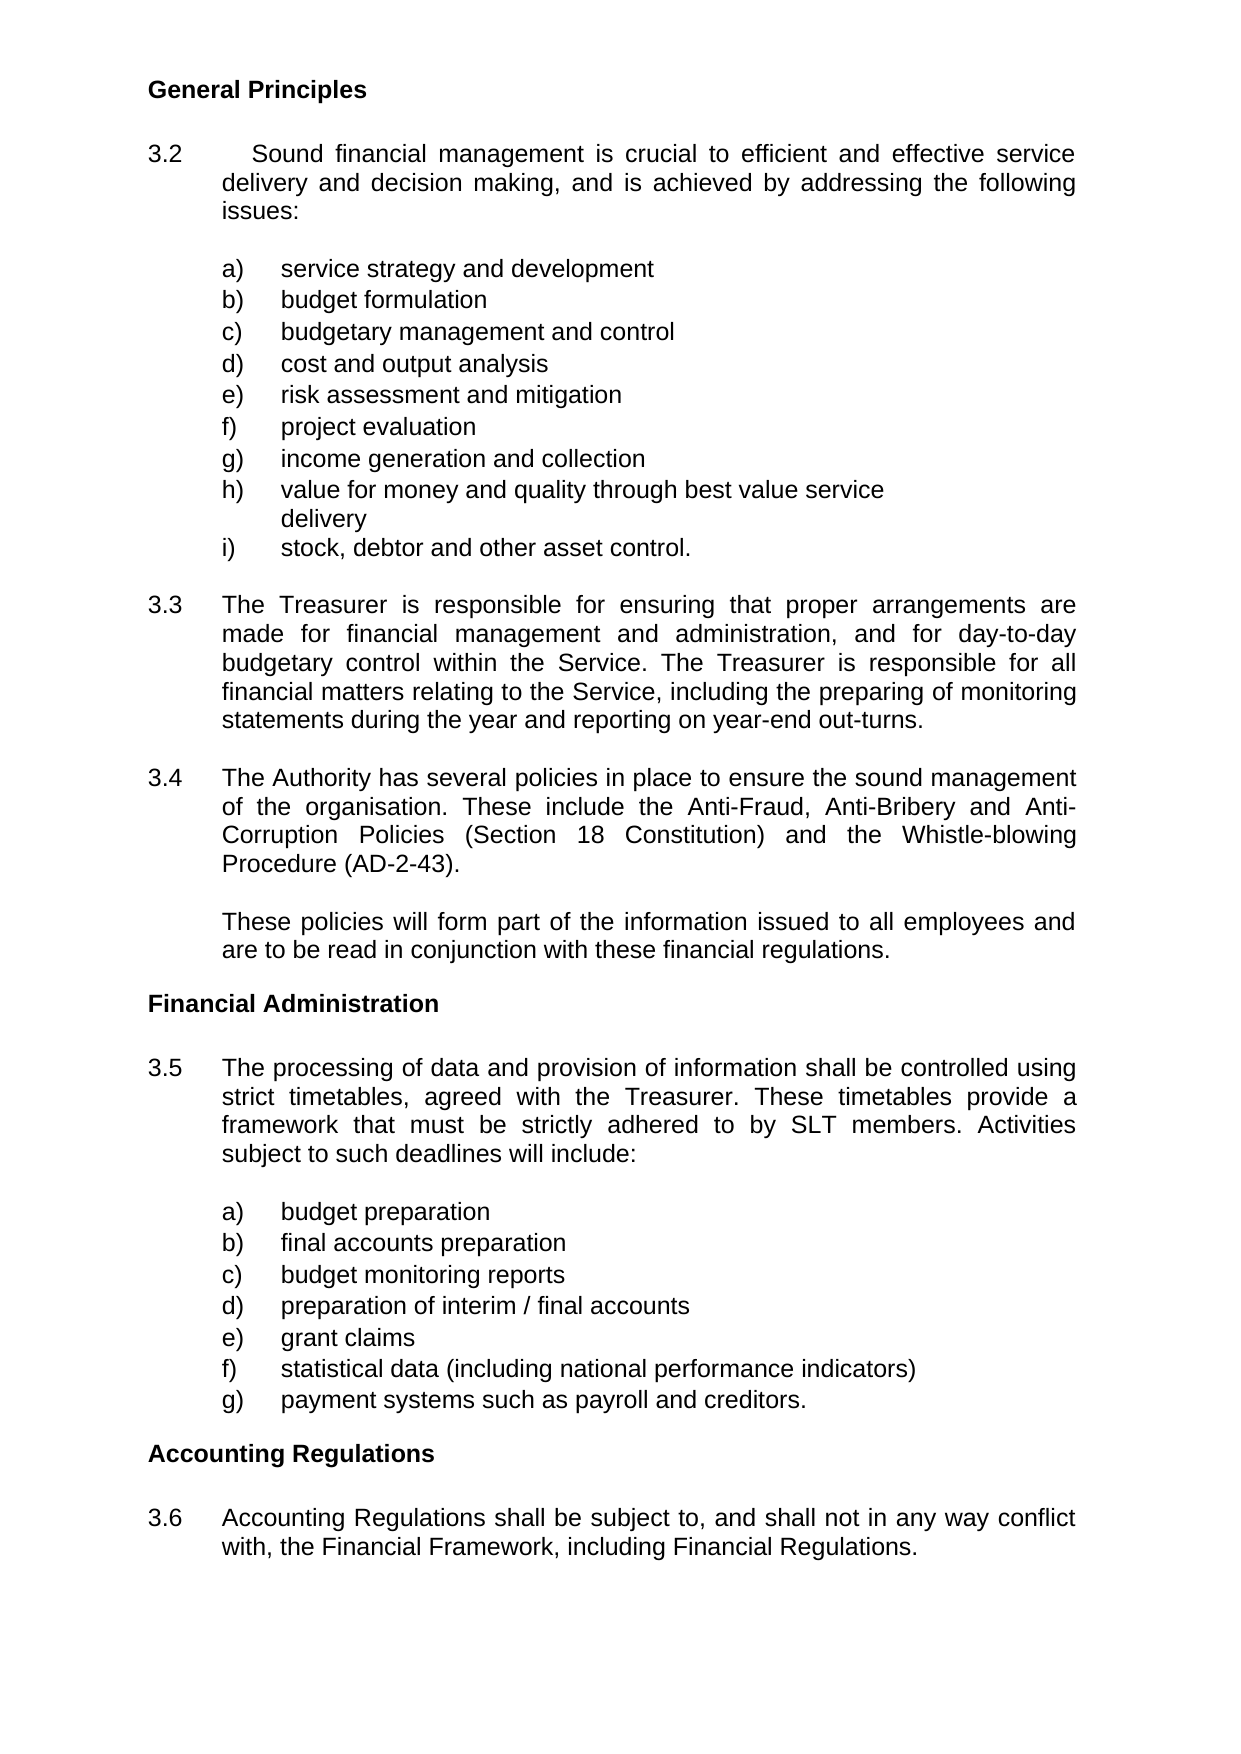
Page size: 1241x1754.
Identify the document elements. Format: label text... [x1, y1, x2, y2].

subtitle General Principles [148, 75, 1078, 104]
text c) budget monitoring reports [222, 1259, 1078, 1288]
text a) budget preparation [222, 1197, 1078, 1225]
text g) payment systems such as payroll and creditors. [222, 1385, 1078, 1414]
text 3.2 Sound financial management is crucial to efficient and effective service delivery and decision making, and is achieved by addressing the following issues: [148, 139, 1078, 225]
subtitle Financial Administration [148, 989, 1078, 1018]
text c) budgetary management and control [222, 317, 1078, 346]
text delivery [222, 504, 1078, 533]
text These policies will form part of the information issued to all employees and are to be read in conjunction with these financial regulations. [222, 907, 1078, 964]
text 3.6 Accounting Regulations shall be subject to, and shall not in any way conflict with, the Financial Framework, including Financial Regulations. [148, 1503, 1078, 1560]
text h) value for money and quality through best value service [222, 475, 1078, 504]
text a) service strategy and development [222, 254, 1078, 282]
list stock, debtor and other asset control. [222, 533, 1078, 562]
subtitle Accounting Regulations [148, 1439, 1078, 1468]
text f) project evaluation [222, 412, 1078, 441]
text e) grant claims [222, 1322, 1078, 1351]
text d) preparation of interim / final accounts [222, 1291, 1078, 1320]
text b) final accounts preparation [222, 1228, 1078, 1257]
text g) income generation and collection [222, 444, 1078, 472]
text 3.5 The processing of data and provision of information shall be controlled using strict timetables, agreed with the Treasurer. These timetables provide a framework that must be strictly adhered to by SLT members. Activities subject to such deadlines will include: [148, 1053, 1078, 1168]
text e) risk assessment and mitigation [222, 380, 1078, 409]
text 3.4 The Authority has several policies in place to ensure the sound management of the organisation. These include the Anti-Fraud, Anti-Bribery and Anti-Corruption Policies (Section 18 Constitution) and the Whistle-blowing Procedure (AD-2-43). [148, 763, 1078, 878]
text d) cost and output analysis [222, 349, 1078, 377]
text 3.3 The Treasurer is responsible for ensuring that proper arrangements are made for financial management and administration, and for day-to-day budgetary control within the Service. The Treasurer is responsible for all financial matters relating to the Service, including the preparing of monitoring statements during the year and reporting on year-end out-turns. [148, 590, 1078, 734]
text f) statistical data (including national performance indicators) [222, 1354, 1078, 1383]
text b) budget formulation [222, 285, 1078, 314]
